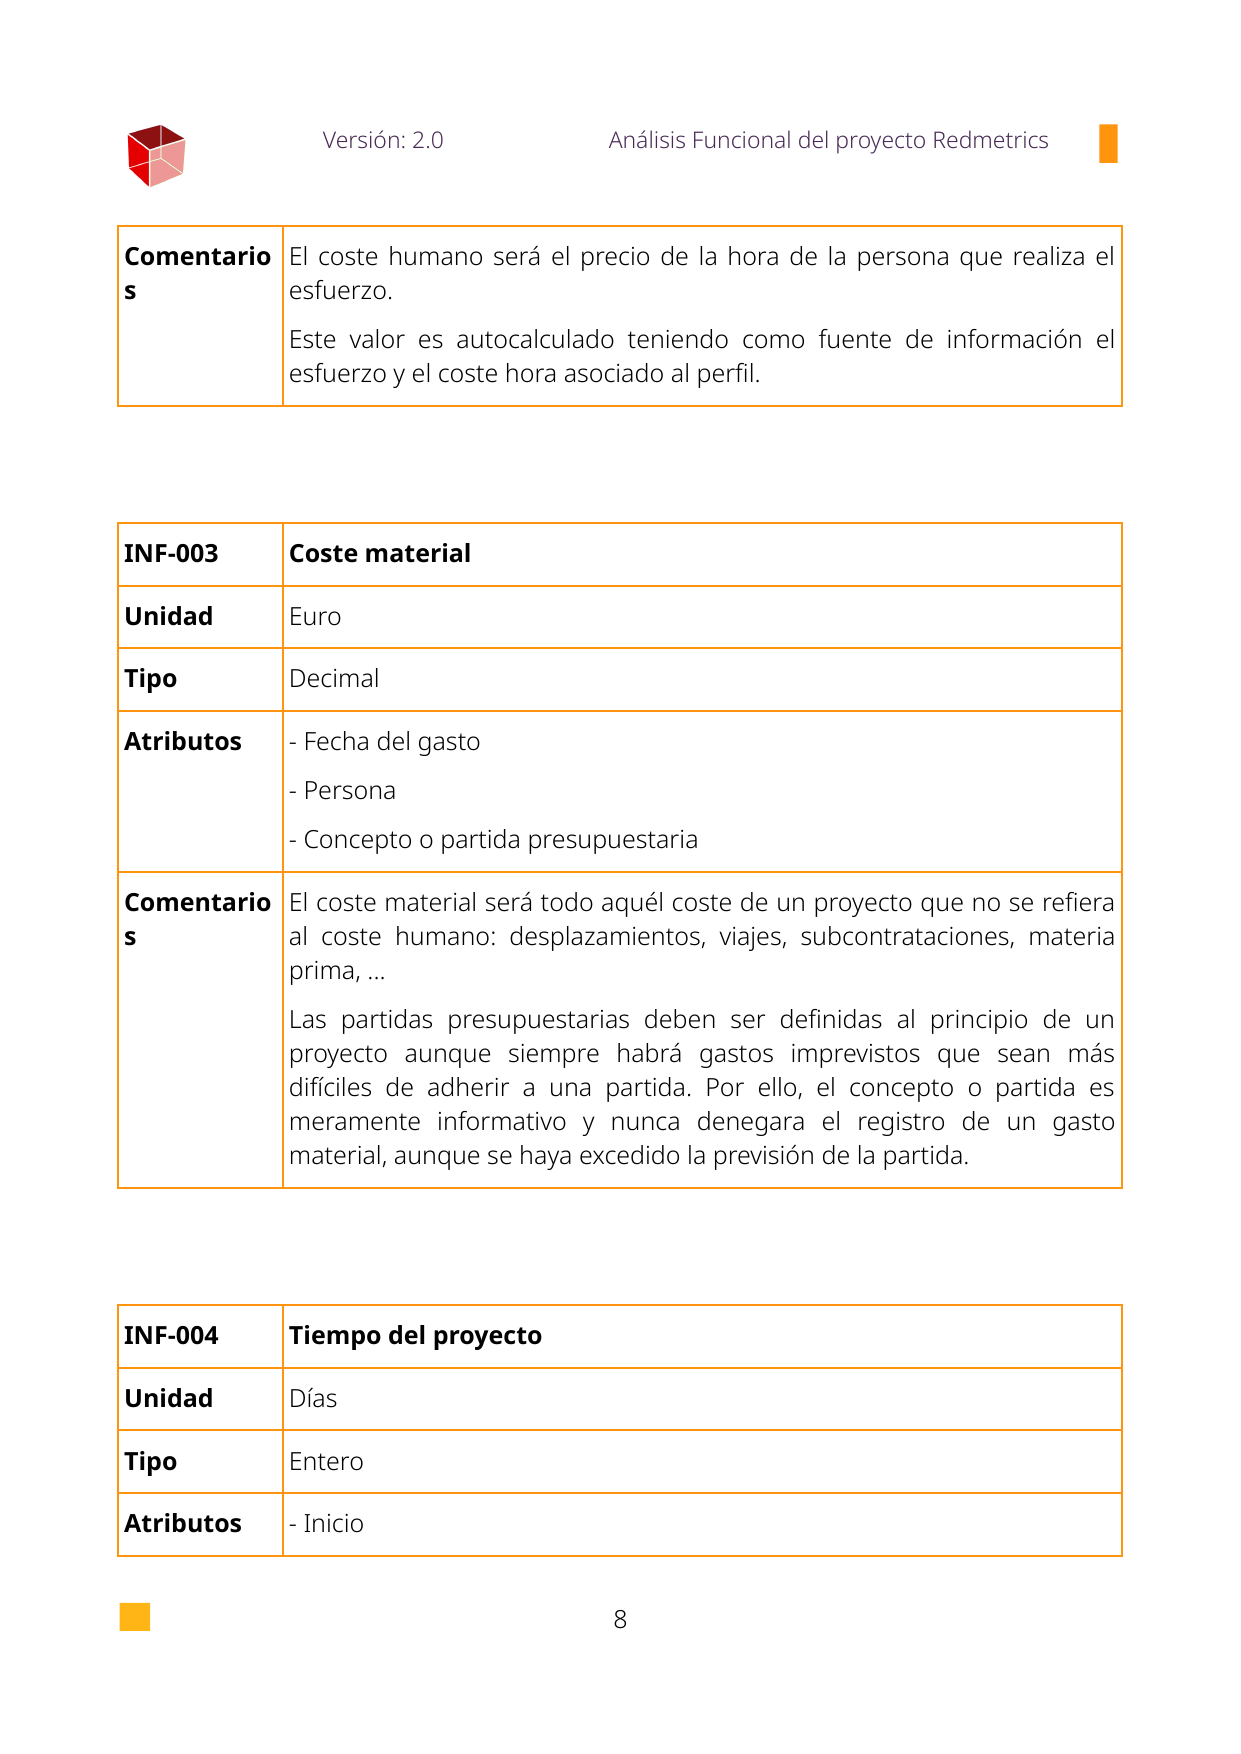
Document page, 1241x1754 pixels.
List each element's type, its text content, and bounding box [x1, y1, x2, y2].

table_header Coste material [284, 524, 1121, 584]
table_cell Atributos [119, 712, 282, 871]
table_cell Atributos [119, 1494, 282, 1554]
table_cell Tipo [119, 1431, 282, 1492]
table_cell - Inicio [284, 1494, 1121, 1554]
table_cell Días [284, 1369, 1121, 1429]
table_header INF-003 [119, 524, 282, 584]
table_header Tiempo del proyecto [284, 1306, 1121, 1367]
table_cell Unidad [119, 587, 282, 647]
picture [123, 123, 189, 189]
table_cell El coste material será todo aquél coste de un proyecto que no se refiera al coste humano: desplazamientos, viajes, subcontrataciones, materia prima, ... Las partidas presupuestarias deben ser definidas al principio de un proyecto aunque siempre habrá gastos imprevistos que sean más difíciles de adherir a una partida. Por ello, el concepto o partida es meramente informativo y nunca denegara el registro de un gasto material, aunque se haya excedido la previsión de la partida. [284, 873, 1121, 1187]
table_cell Comentarios [119, 227, 282, 404]
table_cell Comentarios [119, 873, 282, 1187]
table_header INF-004 [119, 1306, 282, 1367]
table_cell Unidad [119, 1369, 282, 1429]
table_cell Decimal [284, 649, 1121, 710]
table_cell Euro [284, 587, 1121, 647]
table_cell Tipo [119, 649, 282, 710]
table_cell El coste humano será el precio de la hora de la persona que realiza el esfuerzo. Este valor es autocalculado teniendo como fuente de información el esfuerzo y el coste hora asociado al perfil. [284, 227, 1121, 404]
table_cell Entero [284, 1431, 1121, 1492]
table_cell - Fecha del gasto - Persona - Concepto o partida presupuestaria [284, 712, 1121, 871]
